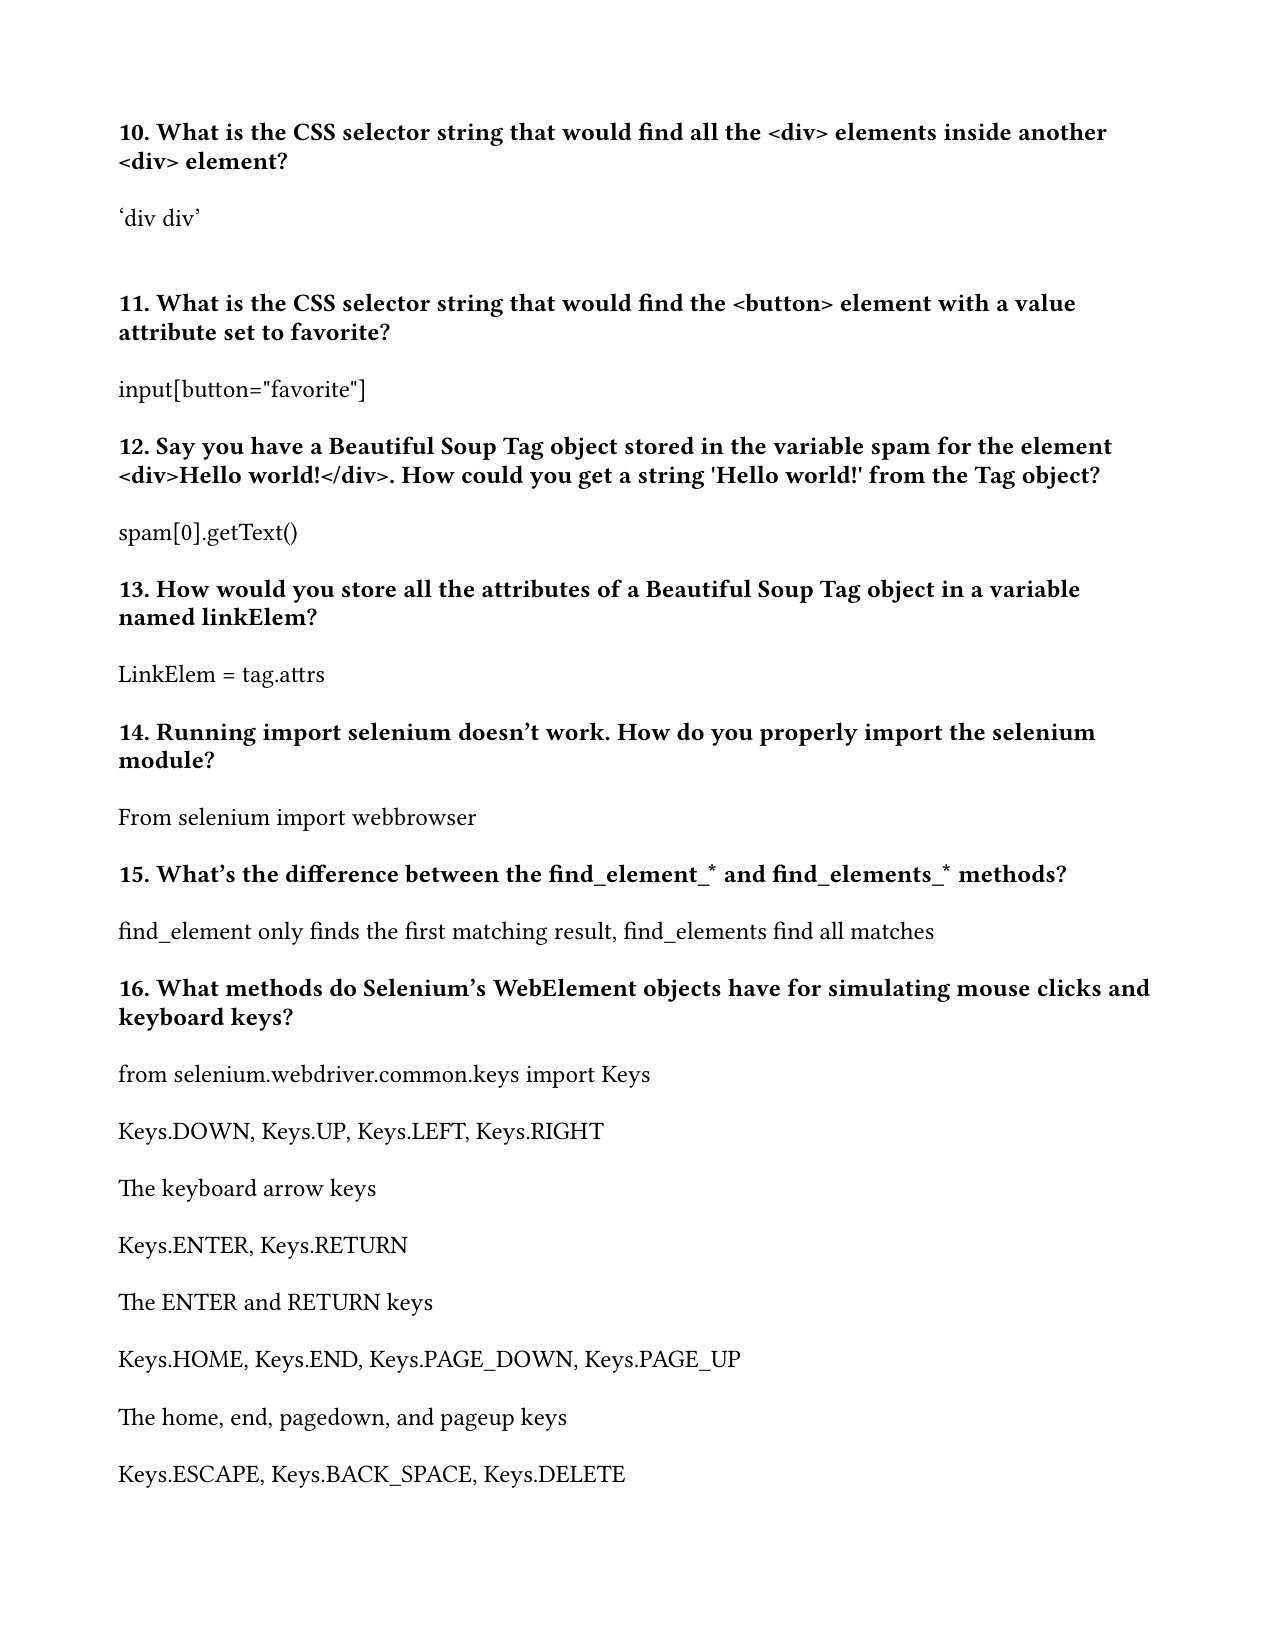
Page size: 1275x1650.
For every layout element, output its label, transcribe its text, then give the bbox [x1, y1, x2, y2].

text 15. What’s the difference between the find_element_* and find_elements_* methods? [118, 860, 1157, 889]
text From selenium import webbrowser [118, 803, 1157, 832]
text LinkElem = tag.attrs [118, 660, 1157, 689]
text ‘div div’ [118, 204, 1157, 232]
text Keys.ENTER, Keys.RETURN [118, 1231, 1157, 1260]
text 11. What is the CSS selector string that would find the <button> element with a value attribute set to favorite? [118, 289, 1157, 346]
text The home, end, pagedown, and pageup keys [118, 1402, 1157, 1431]
text input[button="favorite"] [118, 375, 1157, 403]
text 14. Running import selenium doesn’t work. How do you properly import the selenium module? [118, 717, 1157, 774]
text 10. What is the CSS selector string that would find all the <div> elements inside another <div> element? [118, 118, 1157, 175]
text find_element only finds the first matching result, find_elements find all matches [118, 917, 1157, 946]
text 13. How would you store all the attributes of a Beautiful Soup Tag object in a variable named linkElem? [118, 575, 1157, 632]
text Keys.ESCAPE, Keys.BACK_SPACE, Keys.DELETE [118, 1459, 1157, 1488]
text The keyboard arrow keys [118, 1174, 1157, 1203]
text 16. What methods do Selenium’s WebElement objects have for simulating mouse clicks and keyboard keys? [118, 974, 1157, 1031]
text 12. Say you have a Beautiful Soup Tag object stored in the variable spam for the element <div>Hello world!</div>. How could you get a string 'Hello world!' from the Tag object? [118, 432, 1157, 489]
text from selenium.webdriver.common.keys import Keys [118, 1060, 1157, 1088]
text Keys.DOWN, Keys.UP, Keys.LEFT, Keys.RIGHT [118, 1117, 1157, 1146]
text The ENTER and RETURN keys [118, 1288, 1157, 1317]
text spam[0].getText() [118, 518, 1157, 546]
text Keys.HOME, Keys.END, Keys.PAGE_DOWN, Keys.PAGE_UP [118, 1345, 1157, 1374]
